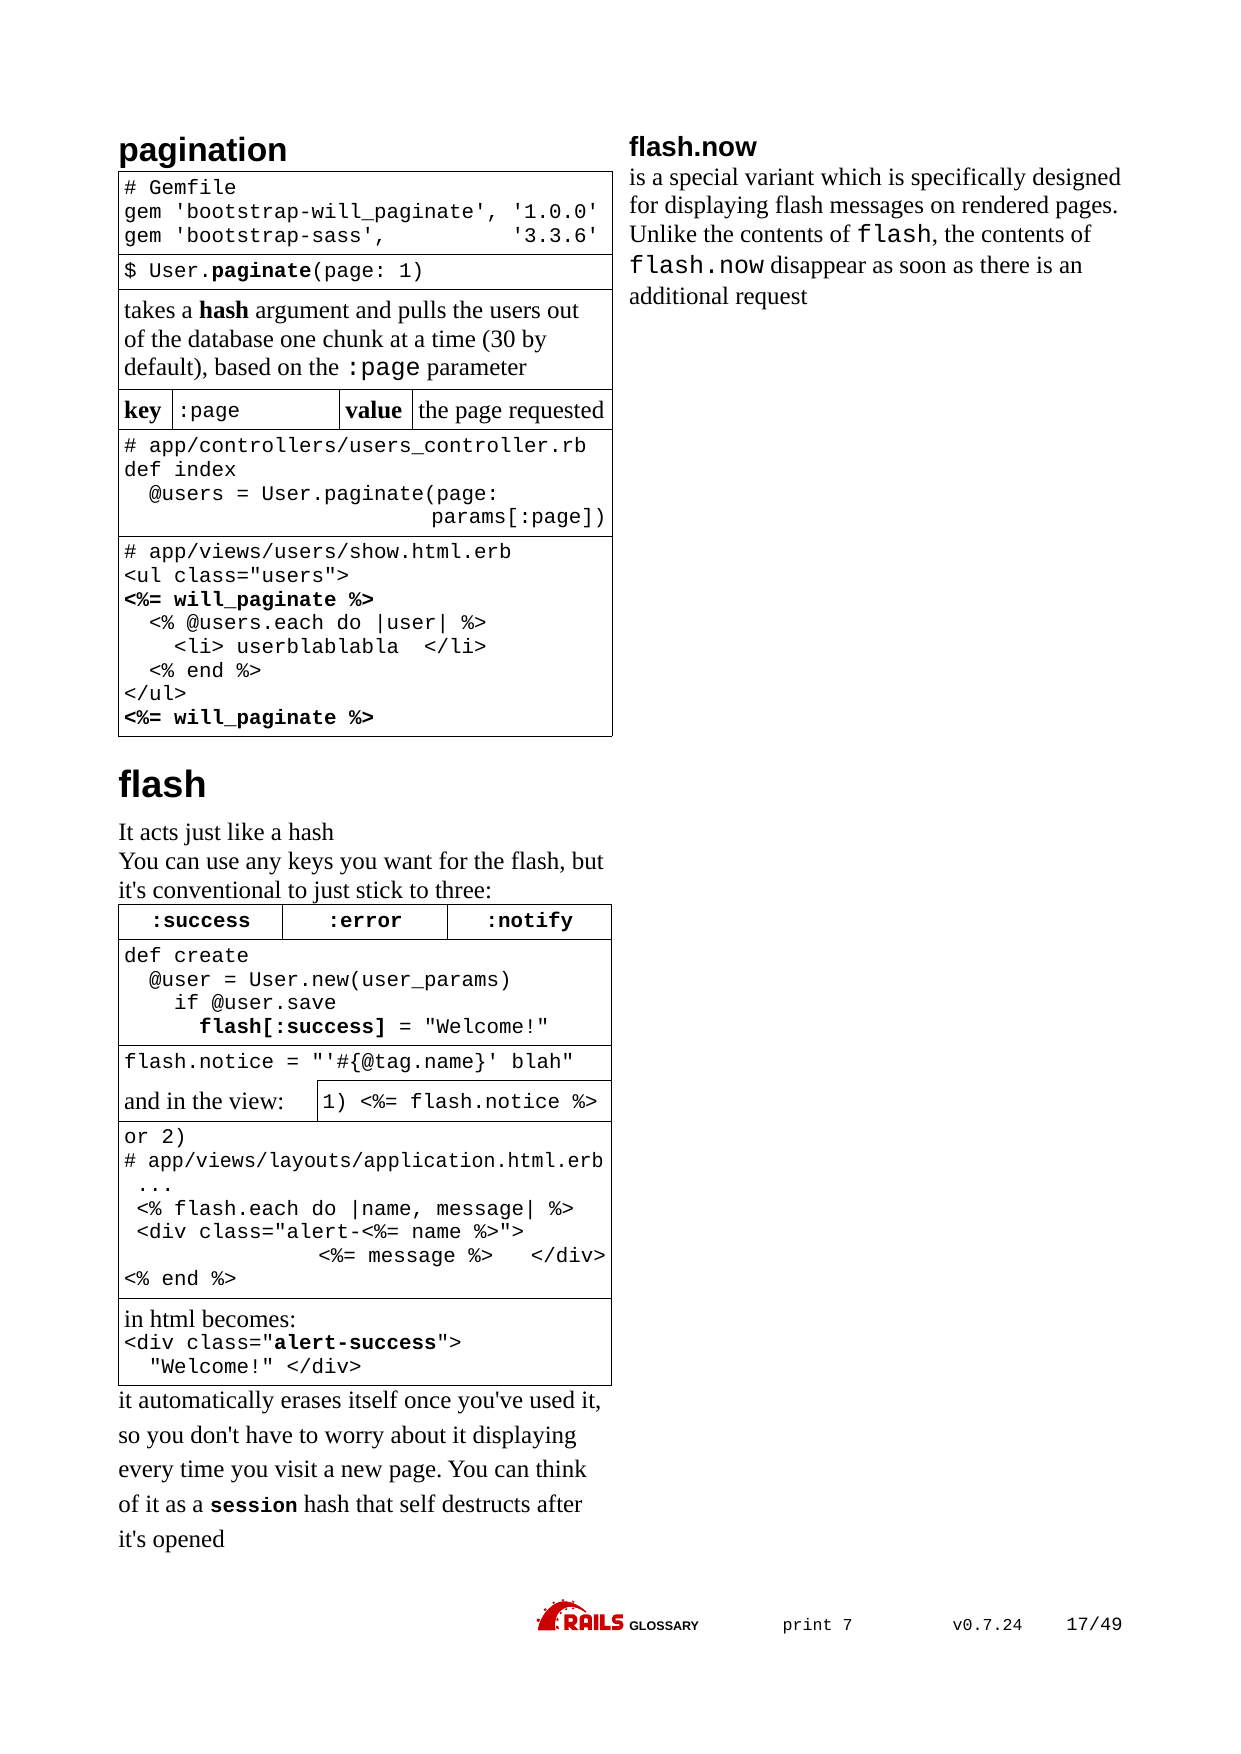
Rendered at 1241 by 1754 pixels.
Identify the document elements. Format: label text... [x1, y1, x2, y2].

table_header # Gemfile gem 'bootstrap-will_paginate', '1.0.0' gem 'bootstrap-sass', '3.3.6' [119, 172, 612, 254]
subtitle pagination [118, 130, 611, 168]
table_cell and in the view: [119, 1080, 317, 1121]
table_cell the page requested [413, 390, 612, 429]
table_cell # app/controllers/users_controller.rb def index @users = User.paginate(page: params[:page]) [119, 430, 612, 536]
text You can use any keys you want for the flash, but it's conventional to just stick to three: [118, 846, 611, 904]
subtitle flash.now [629, 130, 1122, 162]
table_header :success [119, 905, 282, 939]
table_cell 1) <%= flash.notice %> [318, 1081, 611, 1121]
subtitle flash [118, 761, 611, 805]
table_header def create @user = User.new(user_params) if @user.save flash[:success] = "Welcome!" [119, 940, 611, 1045]
table_cell takes a hash argument and pulls the users out of the database one chunk at a time (30 by default), based on the :page parameter [119, 290, 612, 389]
table_cell in html becomes: <div class="alert-success"> "Welcome!" </div> [119, 1299, 611, 1385]
table_header :notify [448, 905, 611, 939]
text it automatically erases itself once you've used it, so you don't have to worry about it displaying every time you visit a new page. You can think of it as a session hash that self destructs after it's opened [118, 1386, 611, 1553]
table_cell flash.notice = "'#{@tag.name}' blah" [119, 1046, 611, 1080]
text is a special variant which is specifically designed for displaying flash messages on rendered pages. Unlike the contents of flash, the contents of flash.now disappear as soon as there is an additional request [629, 162, 1122, 310]
table_cell $ User.paginate(page: 1) [119, 255, 612, 289]
table_cell # app/views/users/show.html.erb <ul class="users"> <%= will_paginate %> <% @users.each do |user| %> <li> userblablabla </li> <% end %> </ul> <%= will_paginate %> [119, 537, 612, 736]
table_cell key [119, 390, 172, 429]
table_cell value [340, 390, 412, 429]
text It acts just like a hash [118, 817, 611, 846]
table_cell or 2) # app/views/layouts/application.html.erb ... <% flash.each do |name, message| %> <div class="alert-<%= name %>"> <%= message %> </div> <% end %> [119, 1122, 611, 1298]
table_cell :page [173, 390, 339, 429]
table_header :error [283, 905, 447, 939]
